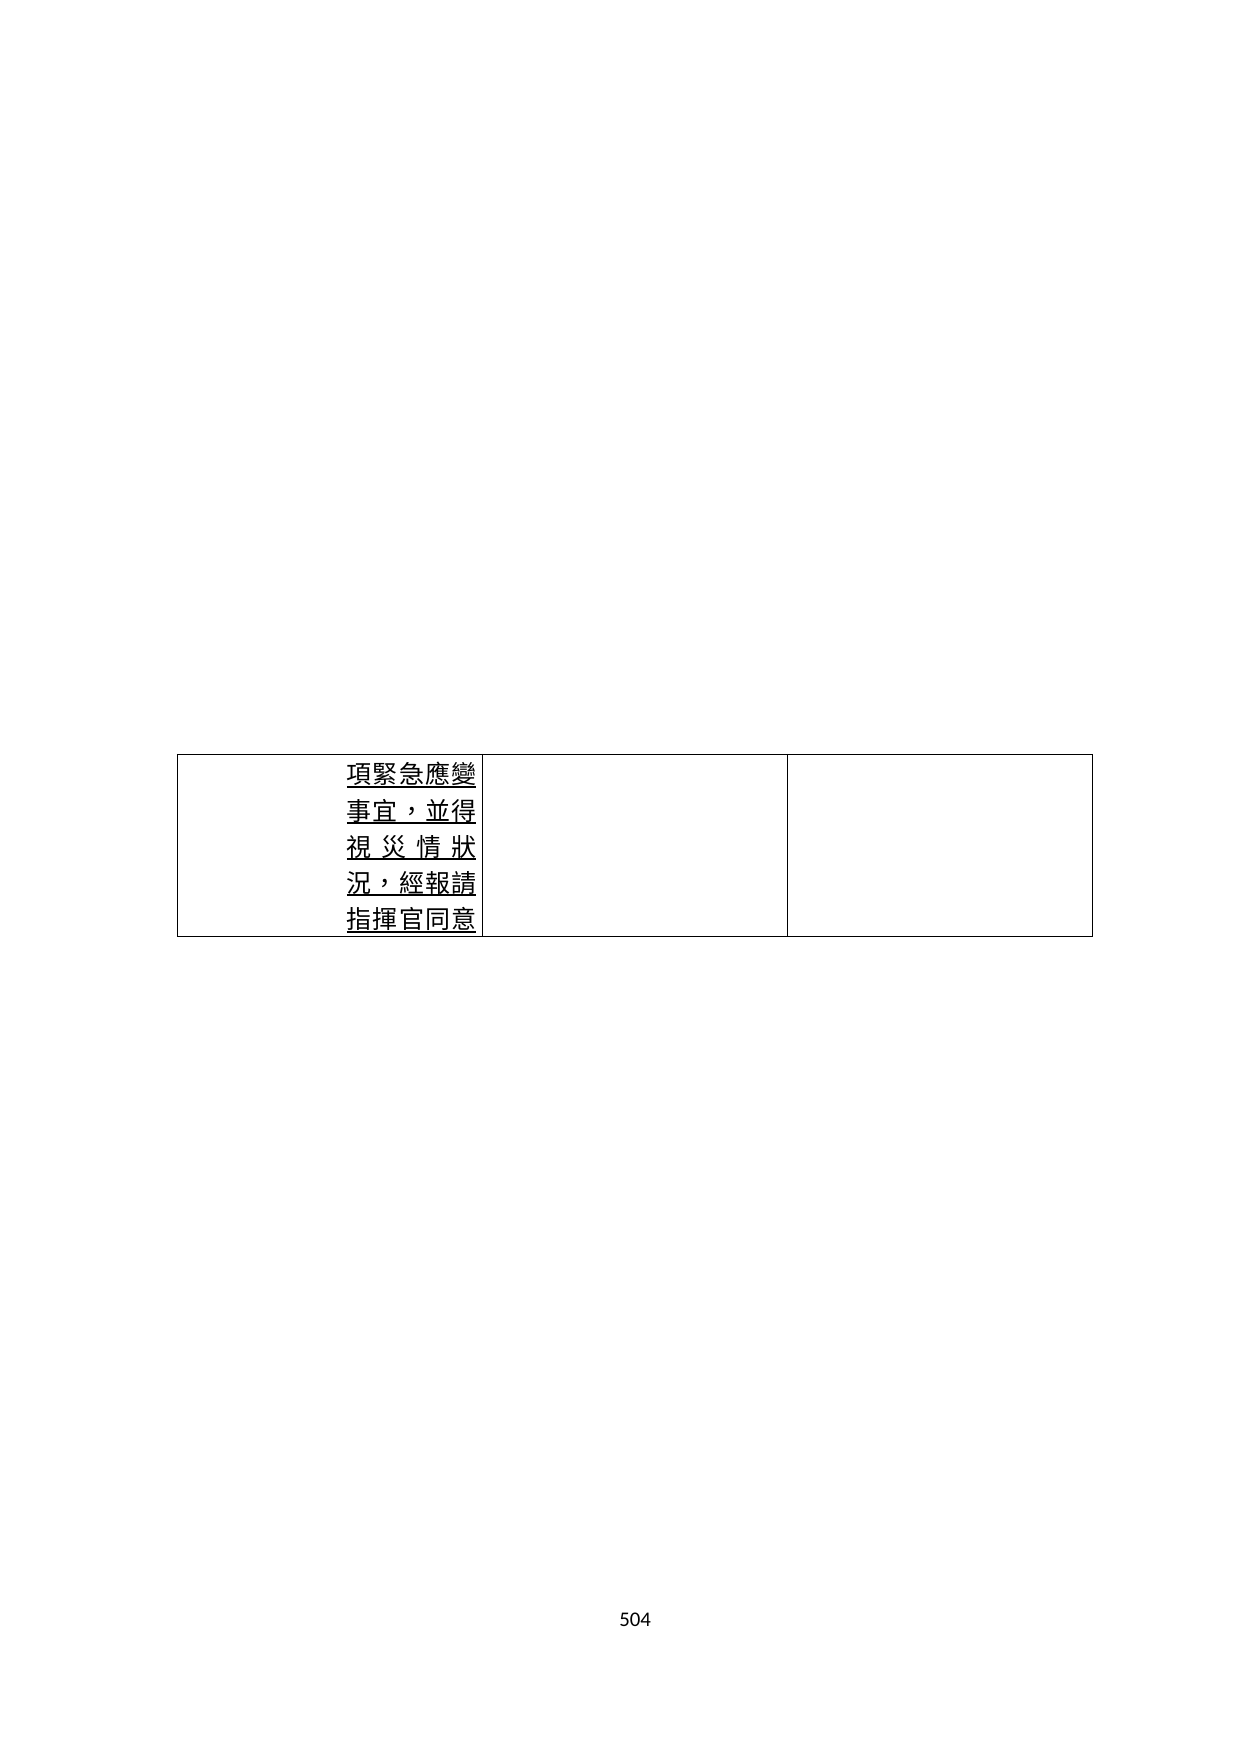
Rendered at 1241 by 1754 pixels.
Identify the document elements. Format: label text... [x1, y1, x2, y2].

table_cell 項緊急應變事宜，並得視災情狀況，經報請指揮官同意 [178, 755, 482, 936]
table_cell [788, 755, 1092, 936]
